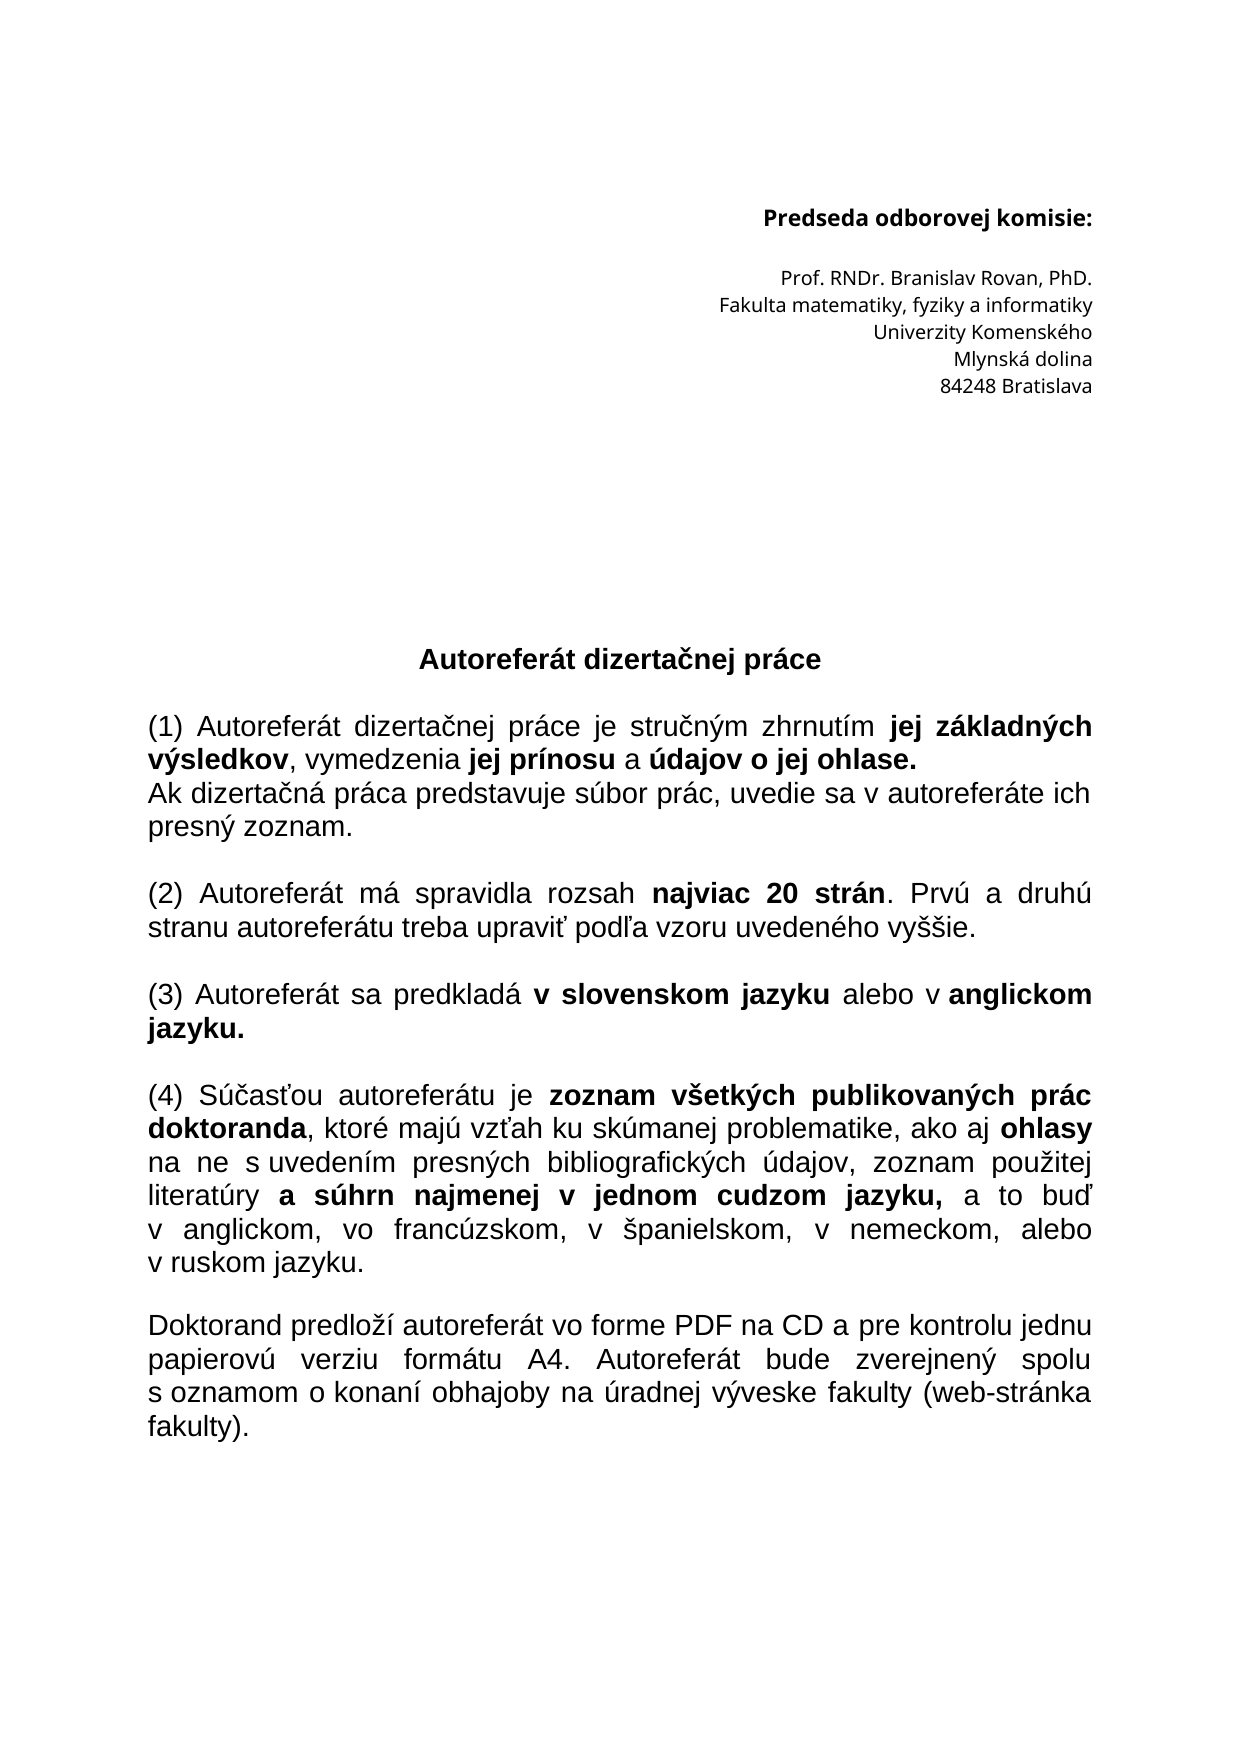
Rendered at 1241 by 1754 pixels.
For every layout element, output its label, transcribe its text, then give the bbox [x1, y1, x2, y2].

text Autoreferát dizertačnej práce [148, 642, 1093, 675]
text 84248 Bratislava [148, 372, 1093, 399]
text (3) Autoreferát sa predkladá v slovenskom jazyku alebo v anglickom jazyku. [148, 977, 1093, 1044]
text Univerzity Komenského [148, 318, 1093, 345]
text (2) Autoreferát má spravidla rozsah najviac 20 strán. Prvú a druhú stranu autoreferátu treba upraviť podľa vzoru uvedeného vyššie. [148, 877, 1093, 944]
text Ak dizertačná práca predstavuje súbor prác, uvedie sa v autoreferáte ich presný zoznam. [148, 776, 1093, 843]
text Doktorand predloží autoreferát vo forme PDF na CD a pre kontrolu jednu papierovú verziu formátu A4. Autoreferát bude zverejnený spolu s oznamom o konaní obhajoby na úradnej výveske fakulty (web-stránka fakulty). [148, 1308, 1093, 1442]
text (1) Autoreferát dizertačnej práce je stručným zhrnutím jej základných výsledkov, vymedzenia jej prínosu a údajov o jej ohlase. [148, 709, 1093, 776]
text Predseda odborovej komisie: [148, 202, 1093, 233]
text Fakulta matematiky, fyziky a informatiky [148, 291, 1093, 318]
text Mlynská dolina [148, 345, 1093, 372]
text (4) Súčasťou autoreferátu je zoznam všetkých publikovaných prác doktoranda, ktoré majú vzťah ku skúmanej problematike, ako aj ohlasy na ne s uvedením presných bibliografických údajov, zoznam použitej literatúry a súhrn najmenej v jednom cudzom jazyku, a to buď v anglickom, vo francúzskom, v španielskom, v nemeckom, alebo v ruskom jazyku. [148, 1078, 1093, 1279]
text Prof. RNDr. Branislav Rovan, PhD. [148, 264, 1093, 291]
